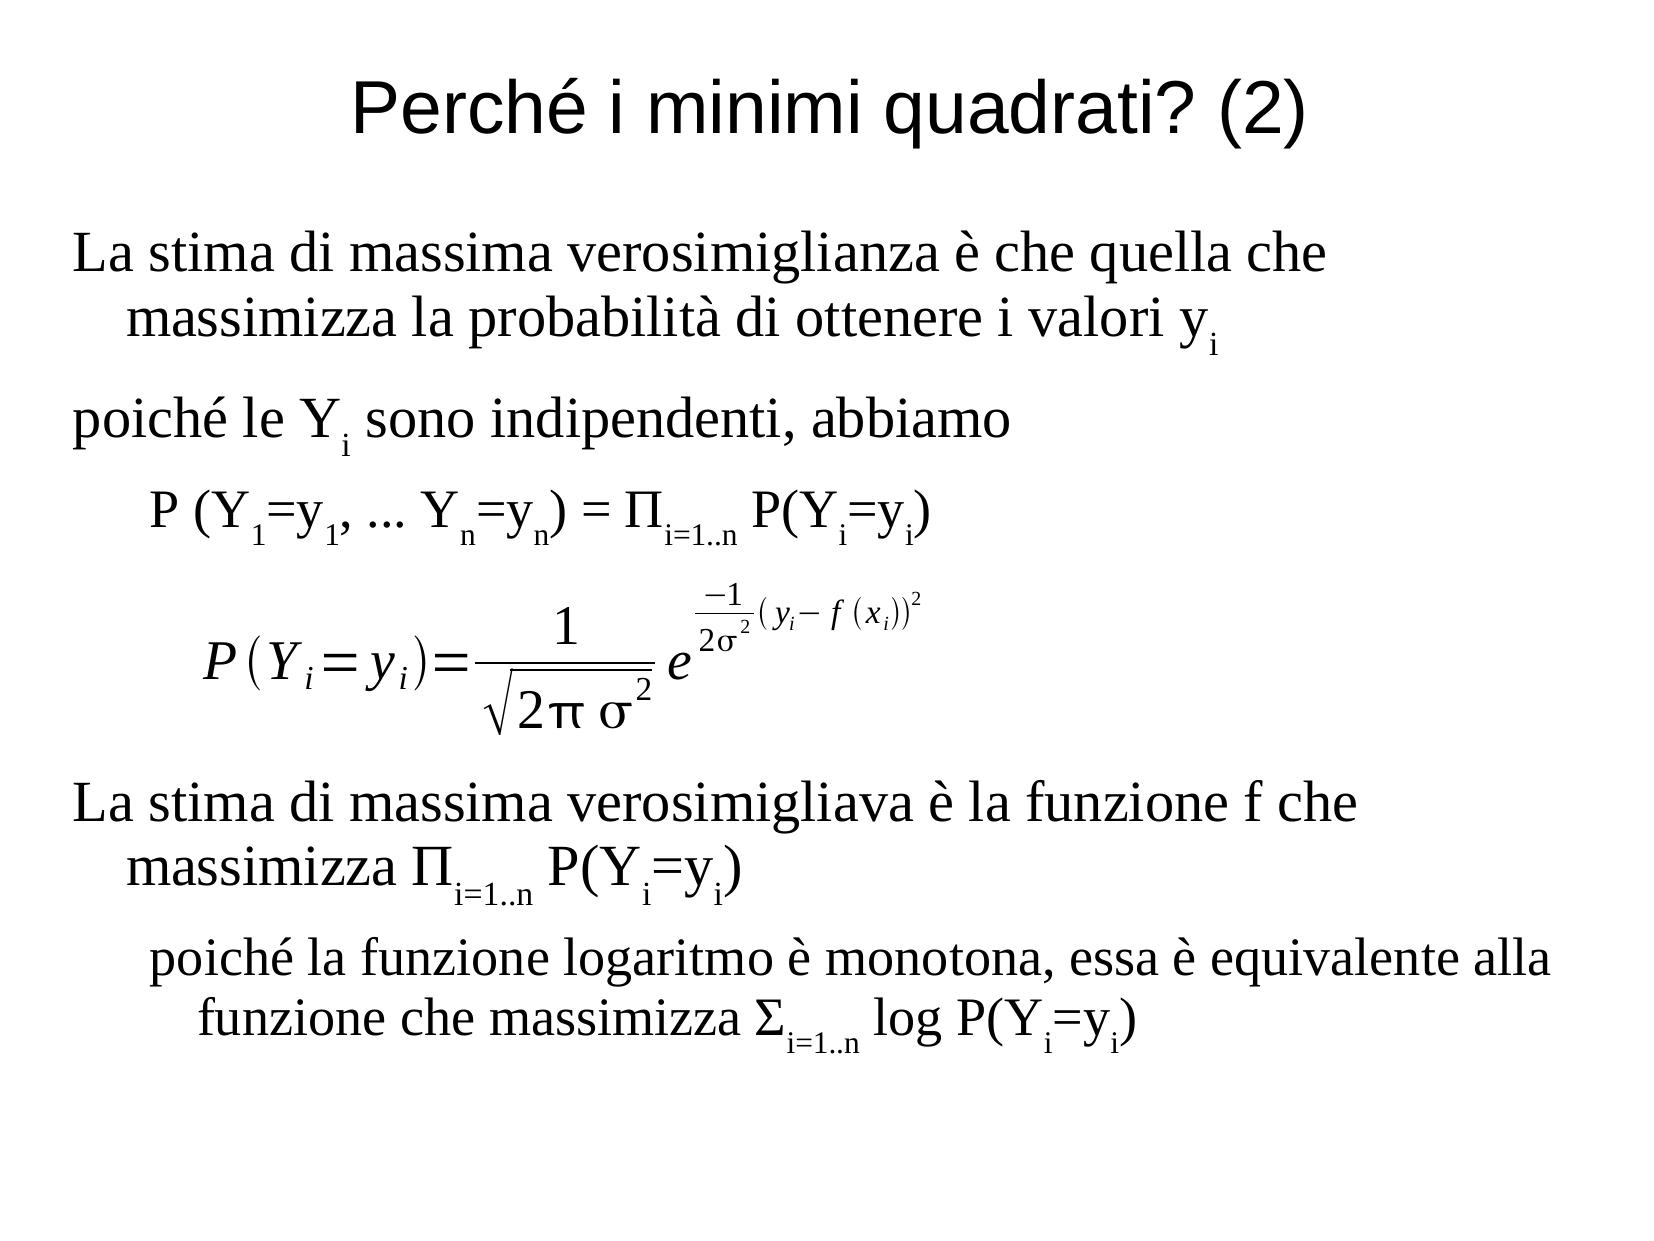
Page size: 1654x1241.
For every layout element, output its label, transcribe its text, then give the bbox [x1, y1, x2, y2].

title Perché i minimi quadrati? (2) [52, 42, 1608, 173]
chart [185, 574, 936, 747]
list La stima di massima verosimiglianza è che quella che massimizza la probabilità di ottenere i valori yi poiché le Yi sono indipendenti, abbiamo P (Y1=y1, ... Yn=yn) = Πi=1..n P(Yi=yi) La stima di massima verosimigliava è la funzione f che massimizza Πi=1..n P(Yi=yi) poiché la funzione logaritmo è monotona, essa è equivalente alla funzione che massimizza Σi=1..n log P(Yi=yi) [55, 219, 1605, 1179]
